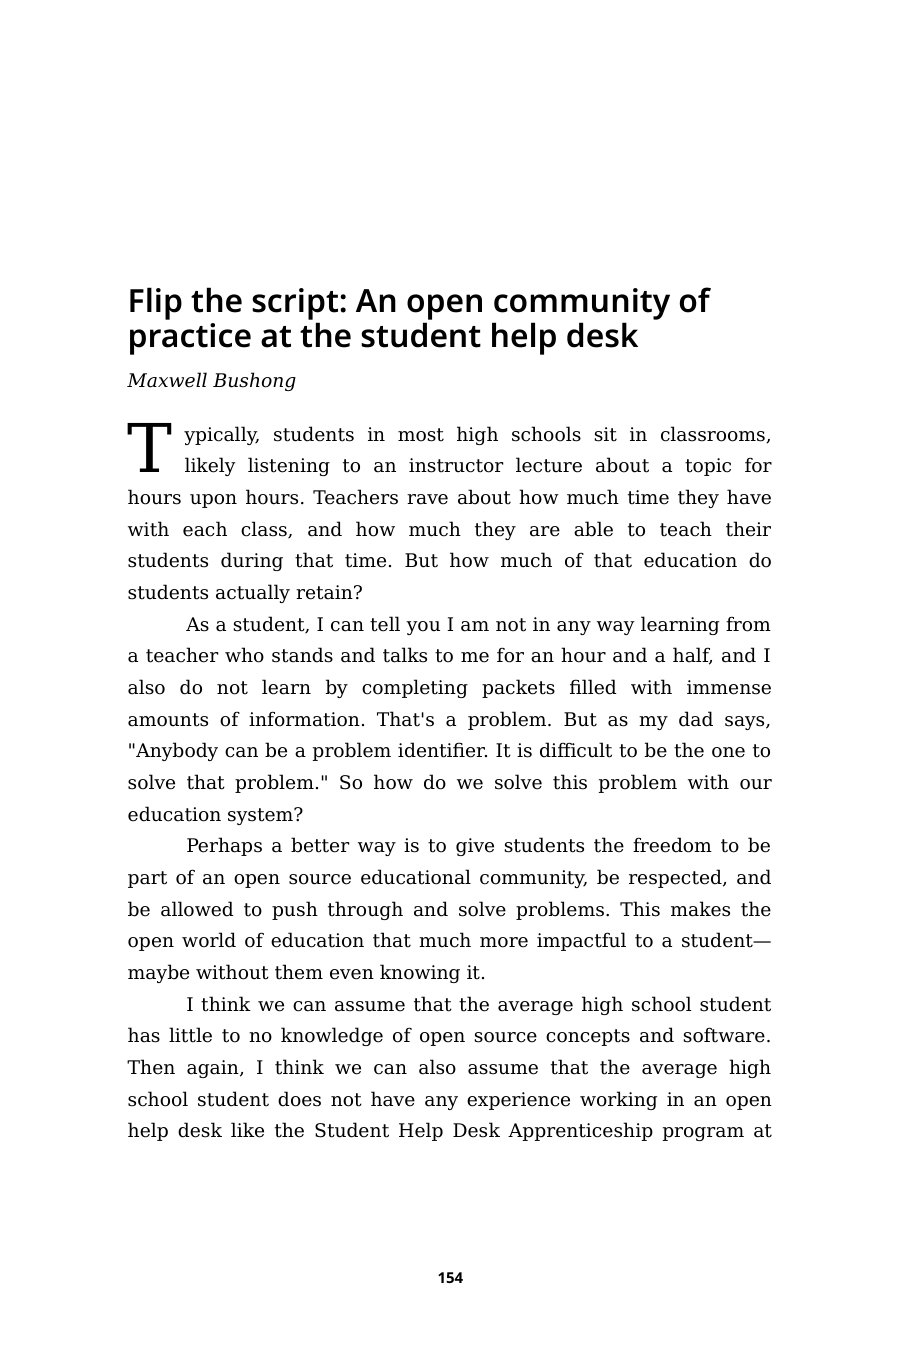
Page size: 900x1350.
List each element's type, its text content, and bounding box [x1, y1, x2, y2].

text Maxwell Bushong [127, 370, 772, 392]
text Typically, students in most high schools sit in classrooms, likely listening to an instructor lecture about a topic for hours upon hours. Teachers rave about how much time they have with each class, and how much they are able to teach their students during that time. But how much of that education do students actually retain? [127, 424, 772, 604]
text I think we can assume that the average high school student has little to no knowledge of open source concepts and software. Then again, I think we can also assume that the average high school student does not have any experience working in an open help desk like the Student Help Desk Apprenticeship program at [127, 994, 772, 1142]
subtitle Flip the script: An open community of practice at the student help desk [127, 283, 772, 357]
text As a student, I can tell you I am not in any way learning from a teacher who stands and talks to me for an hour and a half, and I also do not learn by completing packets filled with immense amounts of information. That's a problem. But as my dad says, "Anybody can be a problem identifier. It is difficult to be the one to solve that problem." So how do we solve this problem with our education system? [127, 614, 772, 826]
text Perhaps a better way is to give students the freedom to be part of an open source educational community, be respected, and be allowed to push through and solve problems. This makes the open world of education that much more impactful to a student—maybe without them even knowing it. [127, 836, 772, 984]
